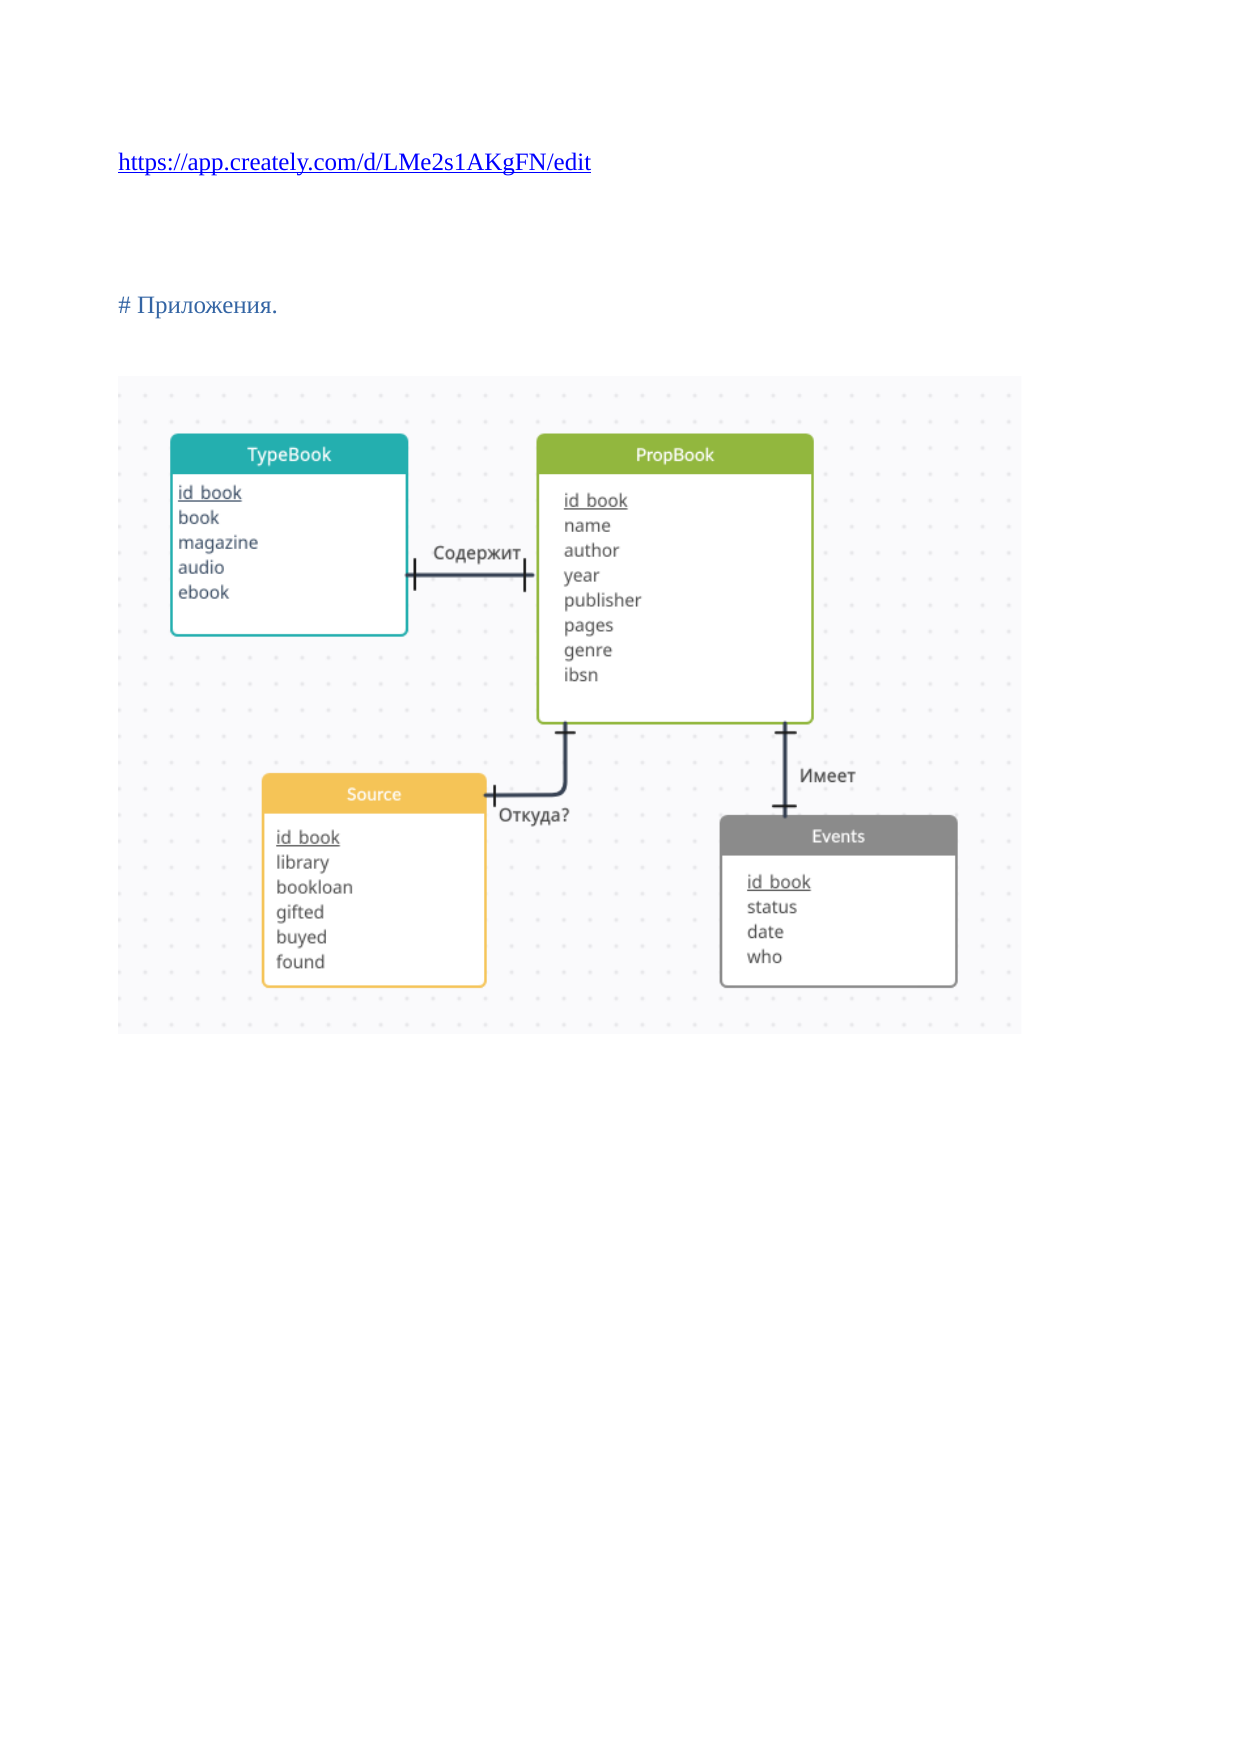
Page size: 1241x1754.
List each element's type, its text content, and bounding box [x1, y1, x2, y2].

text # Приложения. [118, 291, 1122, 319]
picture [118, 376, 1022, 1034]
text https://app.creately.com/d/LMe2s1AKgFN/edit [118, 147, 1122, 176]
